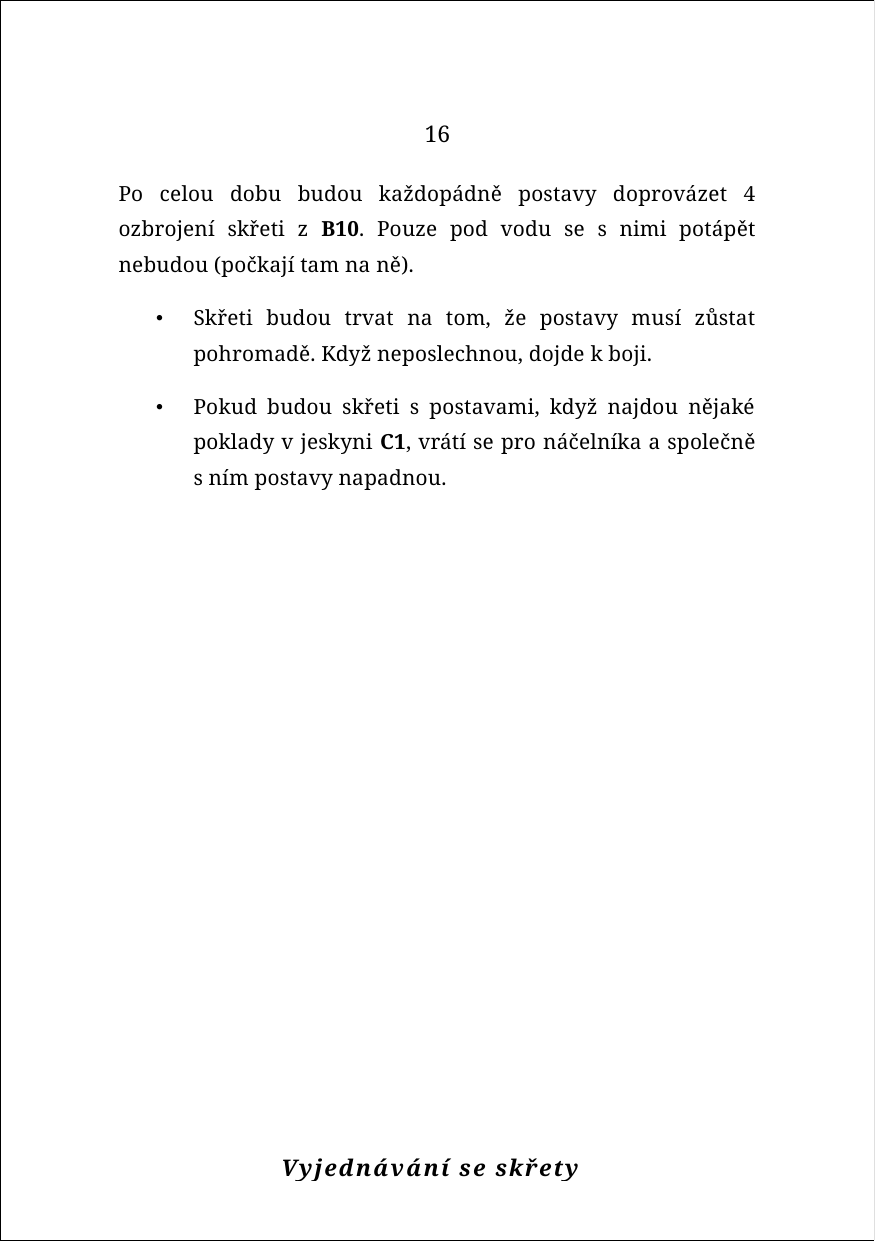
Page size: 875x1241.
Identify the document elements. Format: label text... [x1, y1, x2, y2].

list Pokud budou skřeti s postavami, když najdou nějaké poklady v jeskyni C1, vrátí se pro náčelníka a společně s ním postavy napadnou. [156, 392, 756, 491]
text Po celou dobu budou každopádně postavy doprovázet 4 ozbrojení skřeti z B10. Pouze pod vodu se s nimi potápět nebudou (počkají tam na ně). [118, 179, 756, 278]
list Skřeti budou trvat na tom, že postavy musí zůstat pohromadě. Když neposlechnou, dojde k boji. [156, 303, 756, 367]
